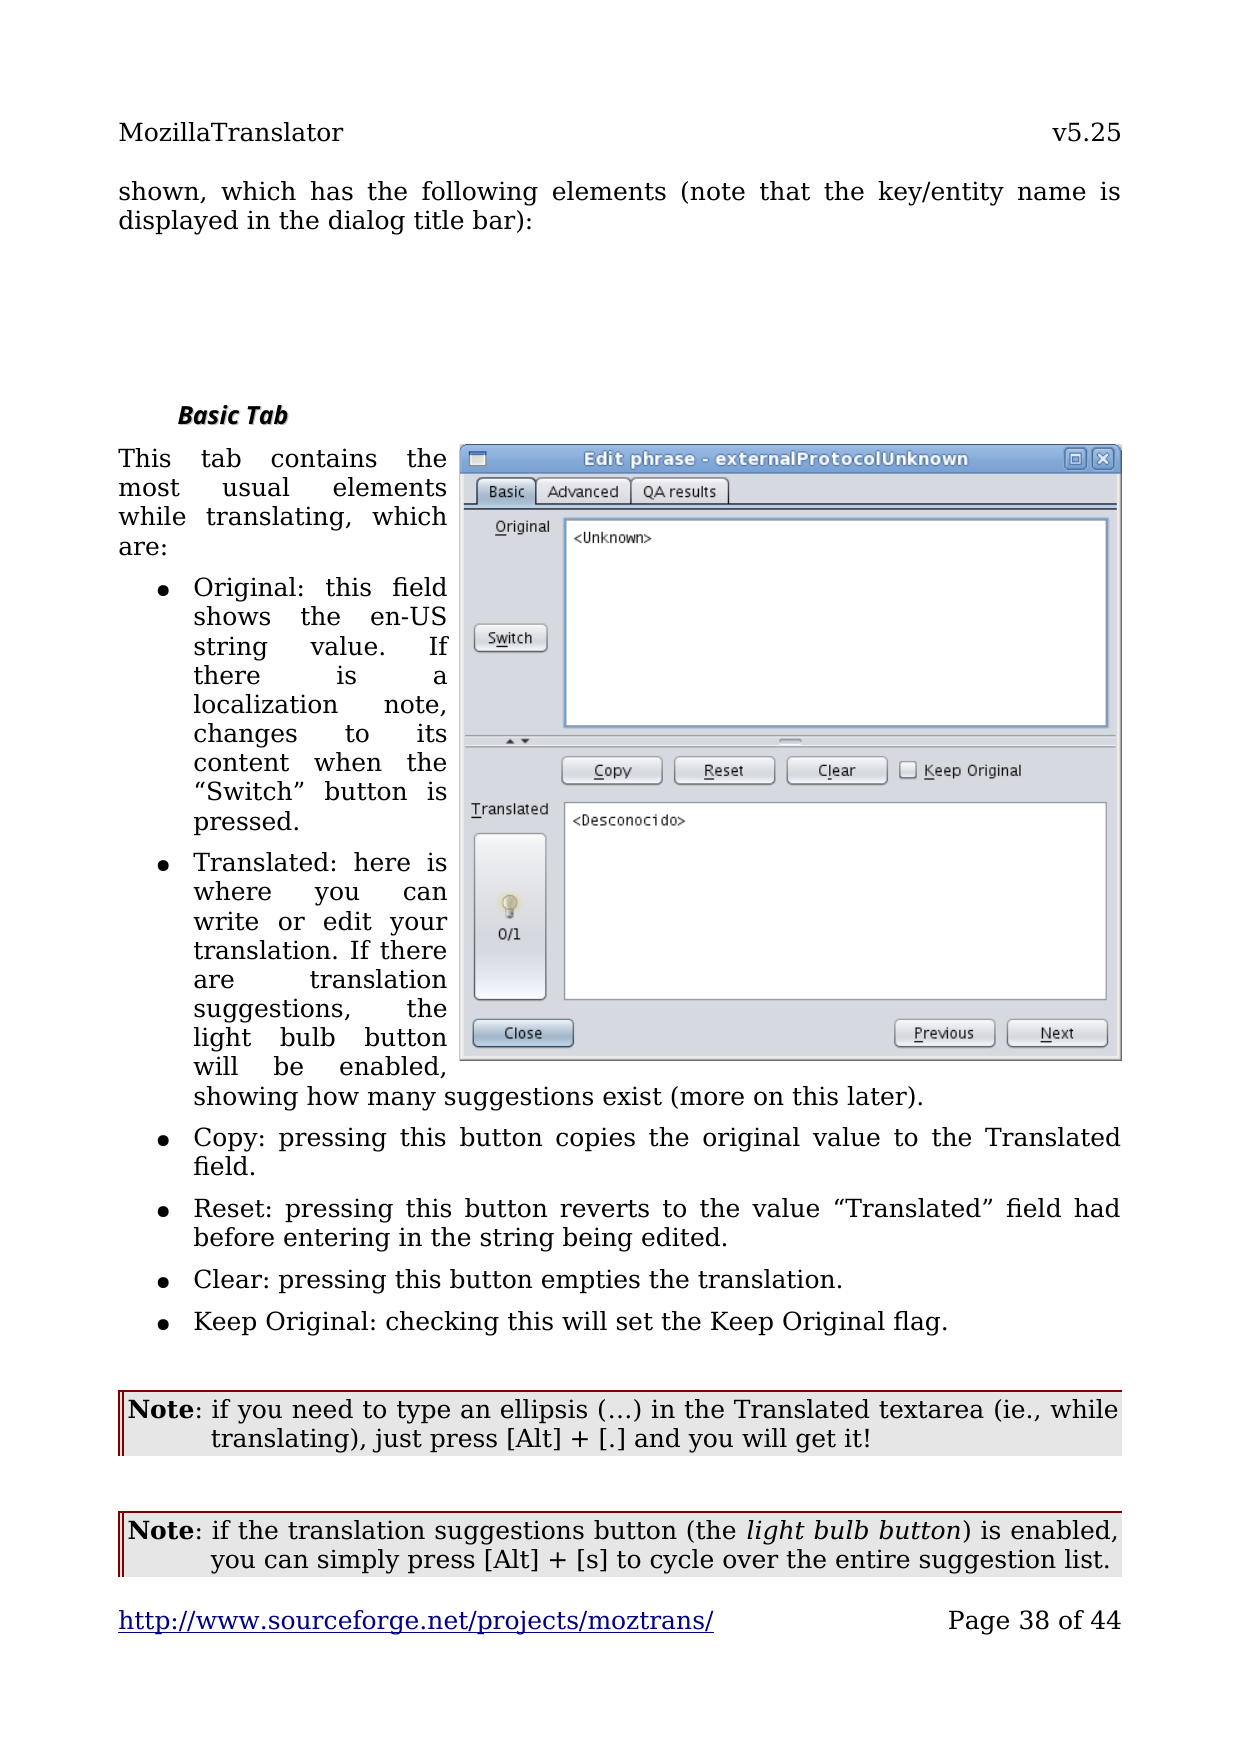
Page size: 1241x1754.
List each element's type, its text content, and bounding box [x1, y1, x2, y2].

text Note: if you need to type an ellipsis (…) in the Translated textarea (ie., while translating), just press [Alt] + [.] and you will get it! [124, 1392, 1122, 1456]
text shown, which has the following elements (note that the key/entity name is displayed in the dialog title bar): [118, 177, 1122, 235]
text Note: if the translation suggestions button (the light bulb button) is enabled, you can simply press [Alt] + [s] to cycle over the entire suggestion list. [124, 1513, 1122, 1577]
subtitle Basic Tab [177, 398, 1122, 432]
text This tab contains the most usual elements while translating, which are: [118, 444, 459, 561]
subtitle Keep Original: checking this will set the Keep Original flag. [156, 1307, 1122, 1336]
subtitle Original: this field shows the en-US string value. If there is a localization note, changes to its content when the “Switch” button is pressed. [156, 573, 459, 836]
subtitle Reset: pressing this button reverts to the value “Translated” field had before entering in the string being edited. [156, 1194, 1122, 1252]
picture [459, 444, 1122, 1061]
subtitle Clear: pressing this button empties the translation. [156, 1265, 1122, 1294]
subtitle Translated: here is where you can write or edit your translation. If there are translation suggestions, the light bulb button will be enabled, showing how many suggestions exist (more on this later). [156, 848, 1122, 1111]
subtitle Copy: pressing this button copies the original value to the Translated field. [156, 1123, 1122, 1182]
